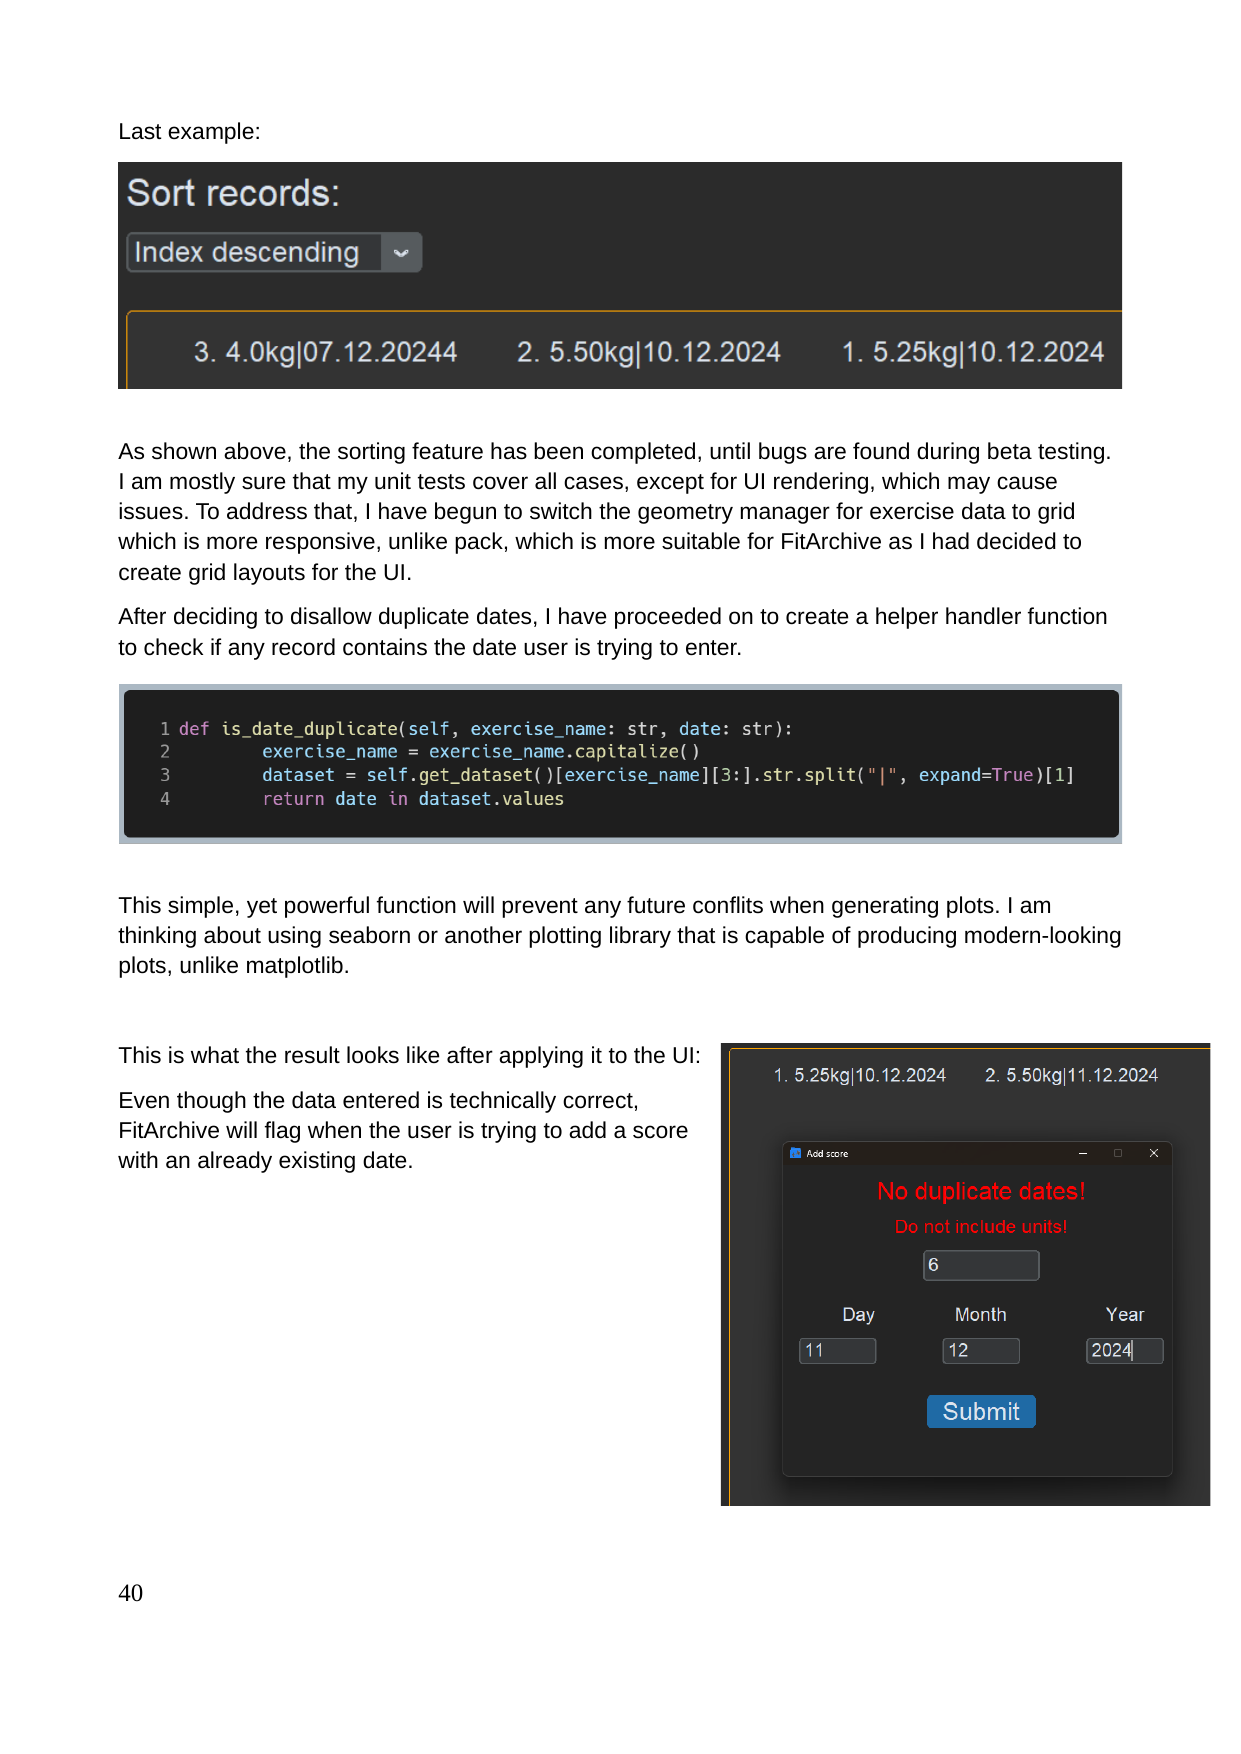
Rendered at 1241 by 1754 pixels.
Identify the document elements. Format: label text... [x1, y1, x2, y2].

picture [720, 1043, 1211, 1506]
text Even though the data entered is technically correct, FitArchive will flag when the user is trying to add a score with an already existing date. [118, 1087, 720, 1173]
text This simple, yet powerful function will prevent any future conflits when generating plots. I am thinking about using seaborn or another plotting library that is capable of producing modern-looking plots, unlike matplotlib. [118, 892, 1122, 979]
text After deciding to disallow duplicate dates, I have proceeded on to create a helper handler function to check if any record contains the date user is trying to enter. [118, 603, 1122, 660]
text This is what the result looks like after applying it to the UI: [118, 1042, 1122, 1068]
picture [118, 162, 1123, 389]
text As shown above, the sorting feature has been completed, until bugs are found during beta testing. I am mostly sure that my unit tests cover all cases, except for UI rendering, which may cause issues. To address that, I have begun to switch the geometry manager for exercise data to grid which is more responsive, unlike pack, which is more suitable for FitArchive as I had decided to create grid layouts for the UI. [118, 438, 1122, 585]
picture [118, 683, 1123, 844]
text Last example: [118, 118, 1122, 144]
